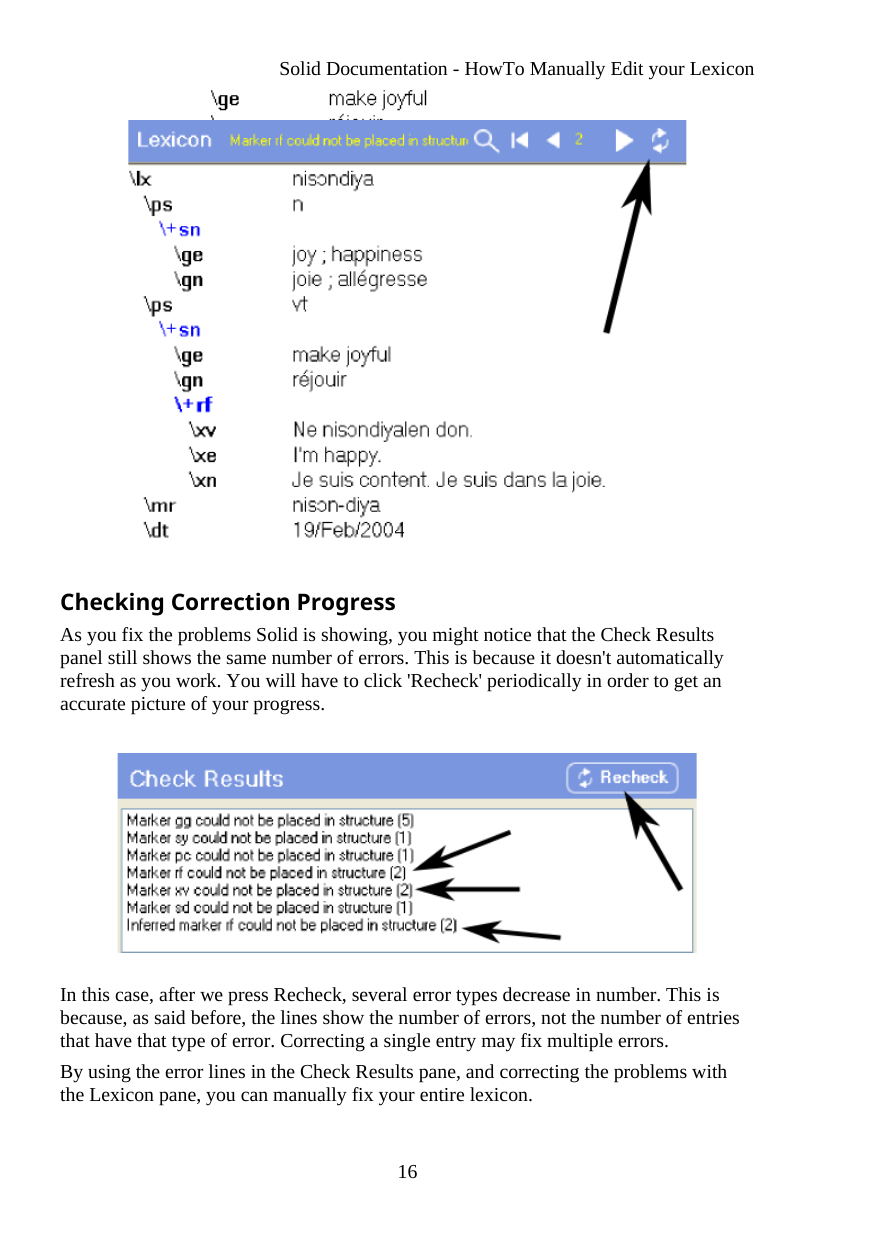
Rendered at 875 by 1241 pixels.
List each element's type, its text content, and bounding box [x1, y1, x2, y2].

text By using the error lines in the Check Results pane, and correcting the problems with the Lexicon pane, you can manually fix your entire lexicon. [60, 1060, 754, 1106]
picture [117, 753, 697, 953]
text As you fix the problems Solid is showing, you might notice that the Check Results panel still shows the same number of errors. This is because it doesn't automatically refresh as you work. You will have to click 'Recheck' periodically in order to get an accurate picture of your progress. [60, 623, 754, 714]
picture [128, 90, 687, 557]
text In this case, after we press Recheck, several error types decrease in number. This is because, as said before, the lines show the number of errors, not the number of entries that have that type of error. Correcting a single entry may fix multiple errors. [60, 723, 754, 1051]
subtitle Checking Correction Progress [60, 557, 754, 617]
